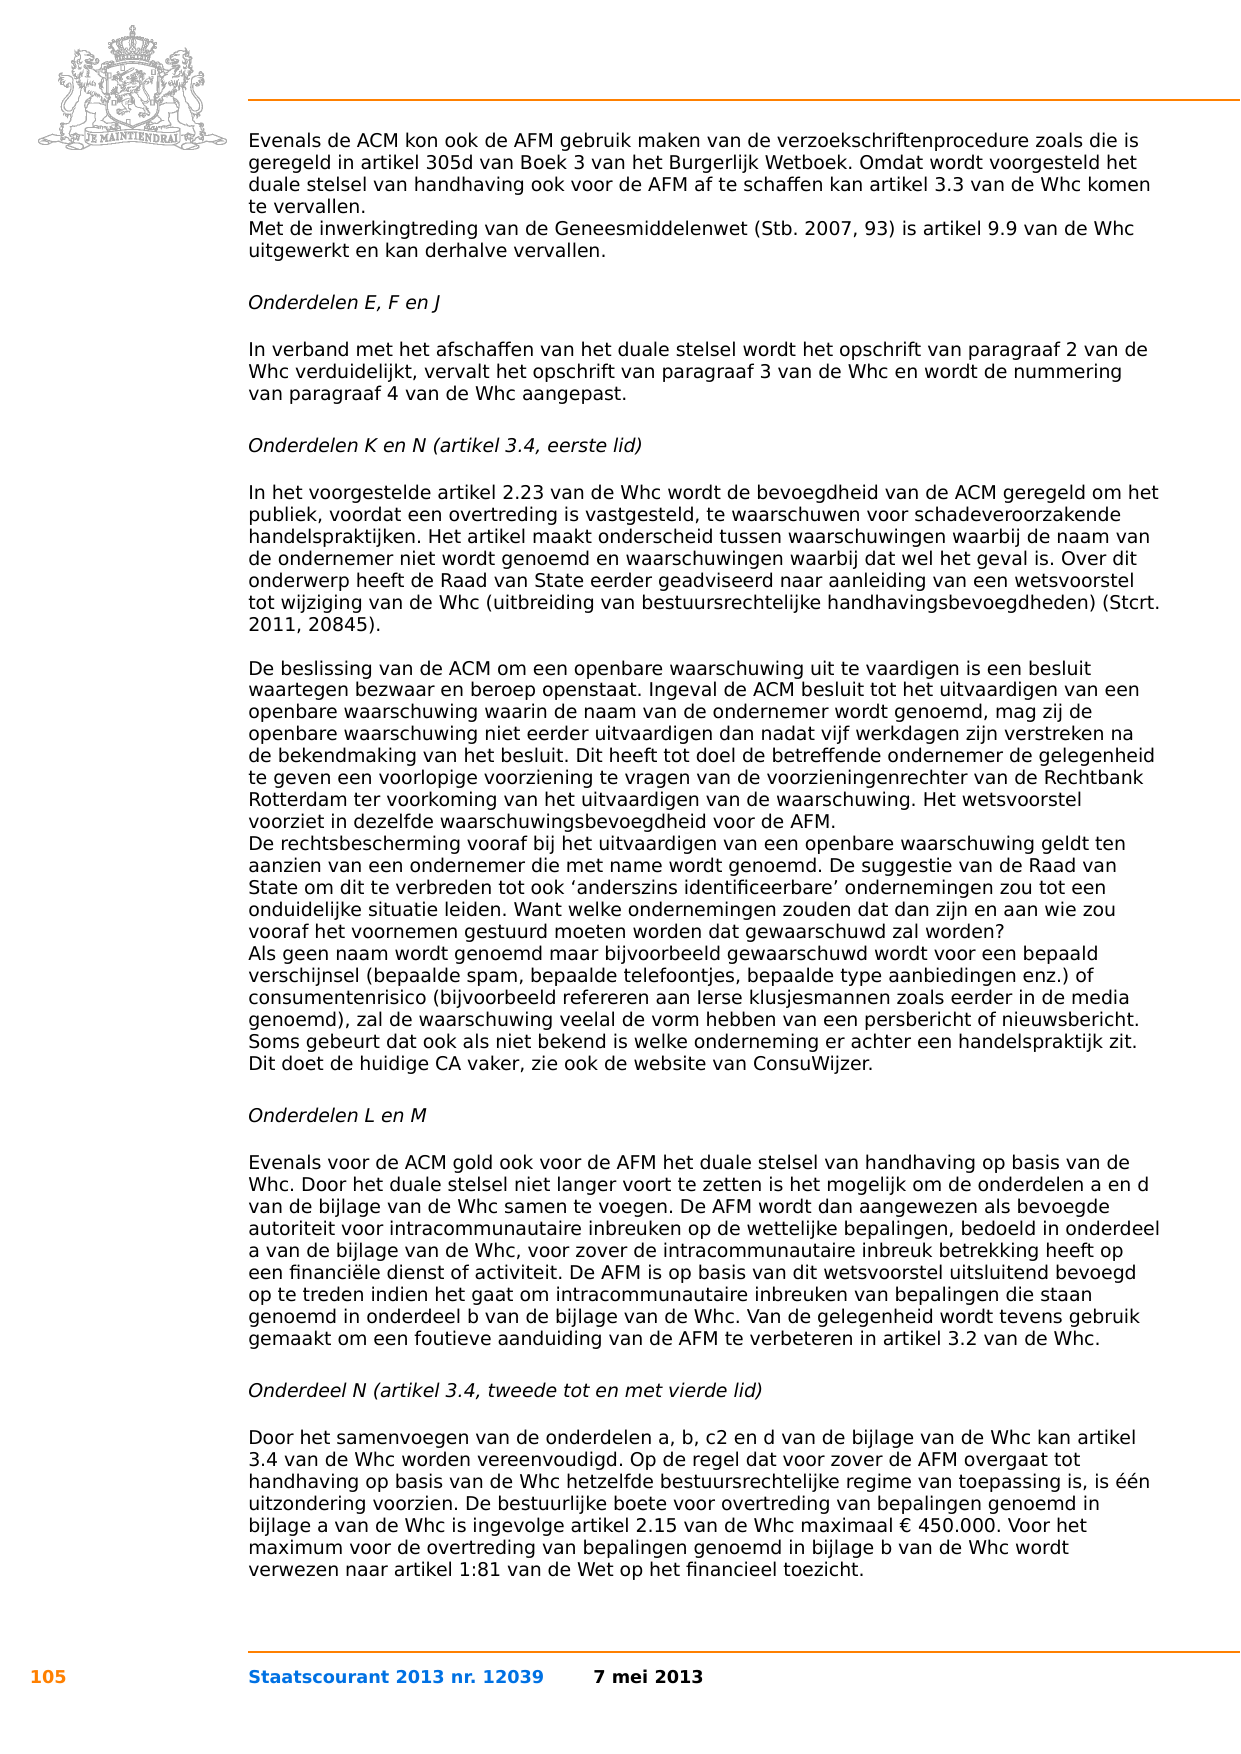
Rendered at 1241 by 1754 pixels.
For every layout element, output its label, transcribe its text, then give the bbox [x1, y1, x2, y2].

text Met de inwerkingtreding van de Geneesmiddelenwet (Stb. 2007, 93) is artikel 9.9 van de Whc uitgewerkt en kan derhalve vervallen. [248, 218, 1163, 262]
text Evenals de ACM kon ook de AFM gebruik maken van de verzoekschriftenprocedure zoals die is geregeld in artikel 305d van Boek 3 van het Burgerlijk Wetboek. Omdat wordt voorgesteld het duale stelsel van handhaving ook voor de AFM af te schaffen kan artikel 3.3 van de Whc komen te vervallen. [248, 130, 1163, 218]
subtitle Onderdeel N (artikel 3.4, tweede tot en met vierde lid) [248, 1380, 1163, 1402]
subtitle Onderdelen E, F en J [248, 292, 1163, 314]
text De rechtsbescherming vooraf bij het uitvaardigen van een openbare waarschuwing geldt ten aanzien van een ondernemer die met name wordt genoemd. De suggestie van de Raad van State om dit te verbreden tot ook ‘anderszins identificeerbare’ ondernemingen zou tot een onduidelijke situatie leiden. Want welke ondernemingen zouden dat dan zijn en aan wie zou vooraf het voornemen gestuurd moeten worden dat gewaarschuwd zal worden? [248, 833, 1163, 943]
picture [38, 25, 227, 150]
text Evenals voor de ACM gold ook voor de AFM het duale stelsel van handhaving op basis van de Whc. Door het duale stelsel niet langer voort te zetten is het mogelijk om de onderdelen a en d van de bijlage van de Whc samen te voegen. De AFM wordt dan aangewezen als bevoegde autoriteit voor intracommunautaire inbreuken op de wettelijke bepalingen, bedoeld in onderdeel a van de bijlage van de Whc, voor zover de intracommunautaire inbreuk betrekking heeft op een financiële dienst of activiteit. De AFM is op basis van dit wetsvoorstel uitsluitend bevoegd op te treden indien het gaat om intracommunautaire inbreuken van bepalingen die staan genoemd in onderdeel b van de bijlage van de Whc. Van de gelegenheid wordt tevens gebruik gemaakt om een foutieve aanduiding van de AFM te verbeteren in artikel 3.2 van de Whc. [248, 1152, 1163, 1350]
text Als geen naam wordt genoemd maar bijvoorbeeld gewaarschuwd wordt voor een bepaald verschijnsel (bepaalde spam, bepaalde telefoontjes, bepaalde type aanbiedingen enz.) of consumentenrisico (bijvoorbeeld refereren aan Ierse klusjesmannen zoals eerder in de media genoemd), zal de waarschuwing veelal de vorm hebben van een persbericht of nieuwsbericht. Soms gebeurt dat ook als niet bekend is welke onderneming er achter een handelspraktijk zit. Dit doet de huidige CA vaker, zie ook de website van ConsuWijzer. [248, 943, 1163, 1075]
text De beslissing van de ACM om een openbare waarschuwing uit te vaardigen is een besluit waartegen bezwaar en beroep openstaat. Ingeval de ACM besluit tot het uitvaardigen van een openbare waarschuwing waarin de naam van de ondernemer wordt genoemd, mag zij de openbare waarschuwing niet eerder uitvaardigen dan nadat vijf werkdagen zijn verstreken na de bekendmaking van het besluit. Dit heeft tot doel de betreffende ondernemer de gelegenheid te geven een voorlopige voorziening te vragen van de voorzieningenrechter van de Rechtbank Rotterdam ter voorkoming van het uitvaardigen van de waarschuwing. Het wetsvoorstel voorziet in dezelfde waarschuwingsbevoegdheid voor de AFM. [248, 657, 1163, 833]
text In verband met het afschaffen van het duale stelsel wordt het opschrift van paragraaf 2 van de Whc verduidelijkt, vervalt het opschrift van paragraaf 3 van de Whc en wordt de nummering van paragraaf 4 van de Whc aangepast. [248, 339, 1163, 405]
subtitle Onderdelen L en M [248, 1105, 1163, 1127]
text Door het samenvoegen van de onderdelen a, b, c2 en d van de bijlage van de Whc kan artikel 3.4 van de Whc worden vereenvoudigd. Op de regel dat voor zover de AFM overgaat tot handhaving op basis van de Whc hetzelfde bestuursrechtelijke regime van toepassing is, is één uitzondering voorzien. De bestuurlijke boete voor overtreding van bepalingen genoemd in bijlage a van de Whc is ingevolge artikel 2.15 van de Whc maximaal € 450.000. Voor het maximum voor de overtreding van bepalingen genoemd in bijlage b van de Whc wordt verwezen naar artikel 1:81 van de Wet op het financieel toezicht. [248, 1427, 1163, 1581]
subtitle Onderdelen K en N (artikel 3.4, eerste lid) [248, 435, 1163, 457]
text In het voorgestelde artikel 2.23 van de Whc wordt de bevoegdheid van de ACM geregeld om het publiek, voordat een overtreding is vastgesteld, te waarschuwen voor schadeveroorzakende handelspraktijken. Het artikel maakt onderscheid tussen waarschuwingen waarbij de naam van de ondernemer niet wordt genoemd en waarschuwingen waarbij dat wel het geval is. Over dit onderwerp heeft de Raad van State eerder geadviseerd naar aanleiding van een wetsvoorstel tot wijziging van de Whc (uitbreiding van bestuursrechtelijke handhavingsbevoegdheden) (Stcrt. 2011, 20845). [248, 482, 1163, 636]
